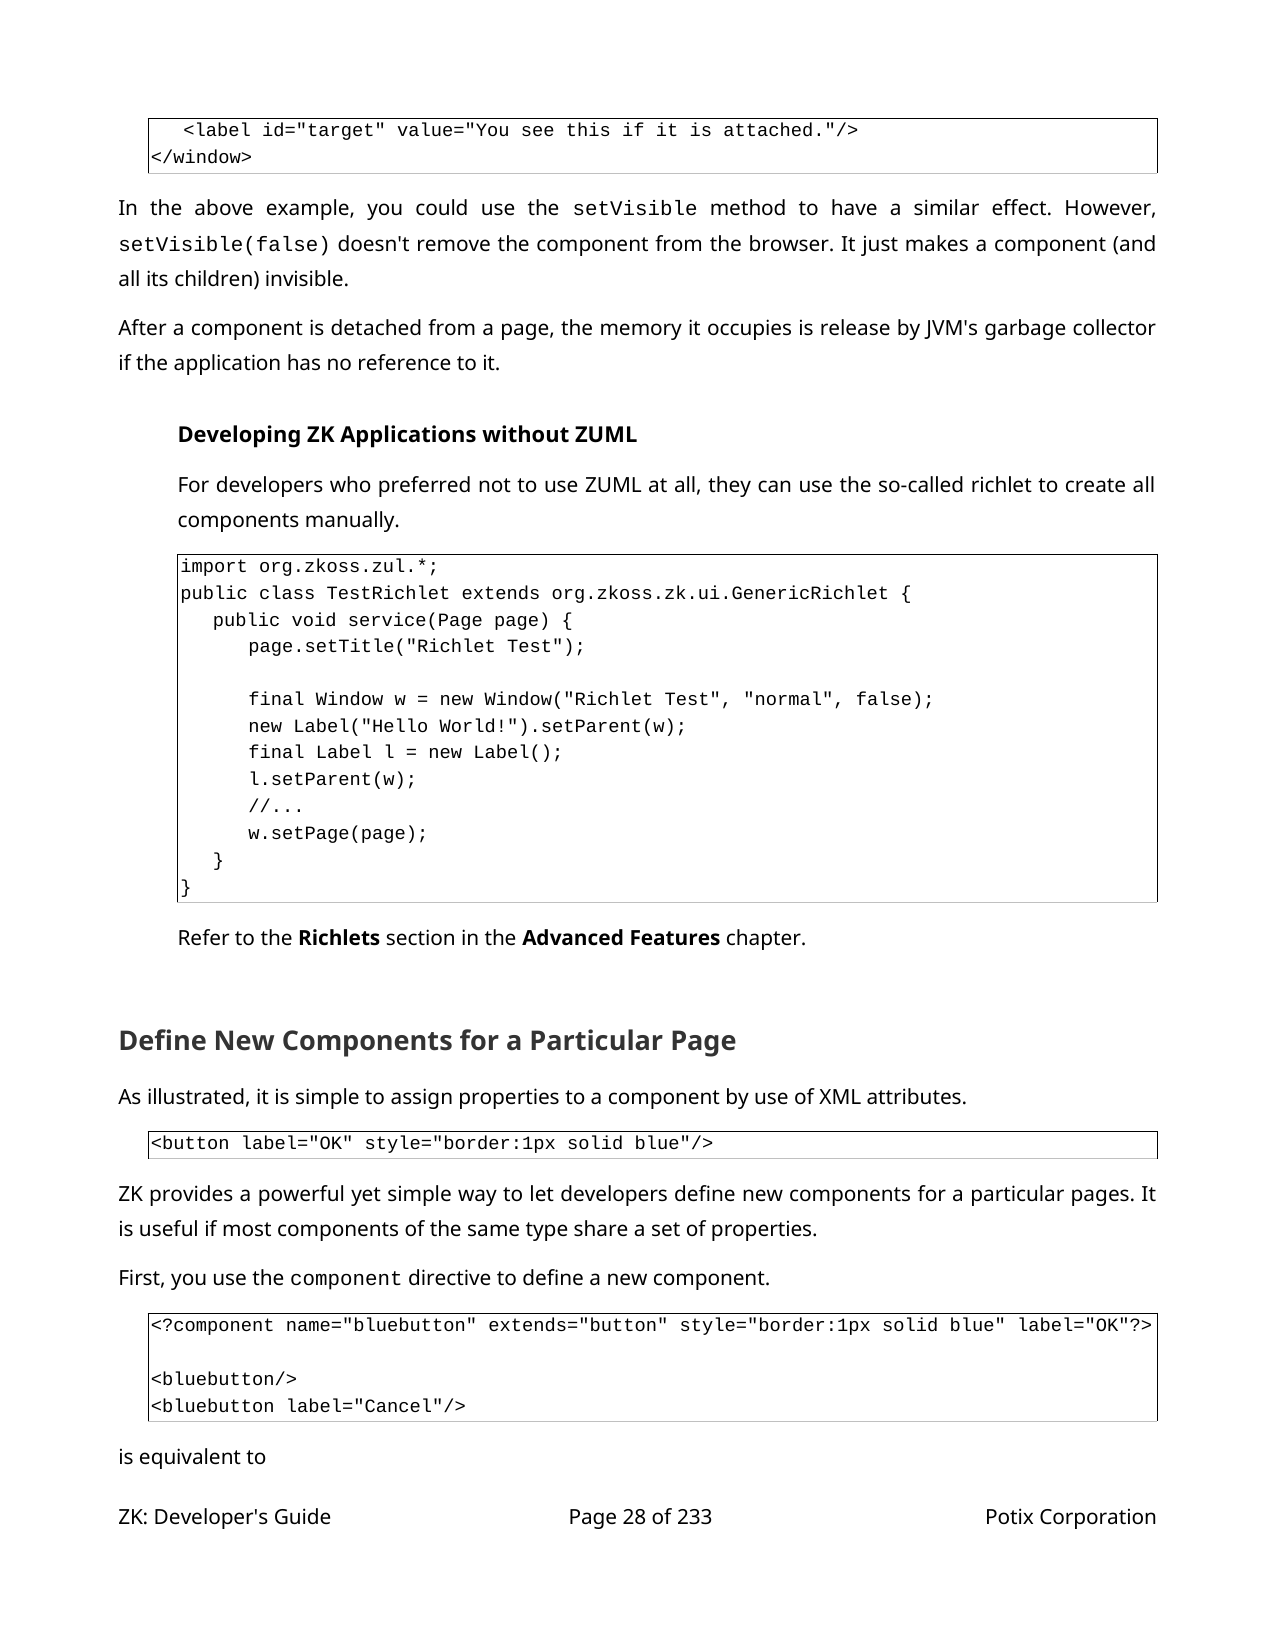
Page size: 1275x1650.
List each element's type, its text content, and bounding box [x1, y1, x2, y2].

text <button label="OK" style="border:1px solid blue"/> [149, 1132, 1157, 1158]
text After a component is detached from a page, the memory it occupies is release by JVM's garbage collector if the application has no reference to it. [118, 313, 1157, 377]
text <?component name="bluebutton" extends="button" style="border:1px solid blue" label="OK"?> [149, 1314, 1157, 1337]
text </window> [149, 145, 1157, 173]
text import org.zkoss.zul.*; [178, 555, 1157, 578]
text As illustrated, it is simple to assign properties to a component by use of XML attributes. [118, 1082, 1157, 1111]
text First, you use the component directive to define a new component. [118, 1263, 1157, 1292]
text <label id="target" value="You see this if it is attached."/> [149, 119, 1157, 142]
text In the above example, you could use the setVisible method to have a similar effect. However, setVisible(false) doesn't remove the component from the browser. It just makes a component (and all its children) invisible. [118, 193, 1157, 292]
subtitle Developing ZK Applications without ZUML [177, 419, 1157, 449]
text <bluebutton/> [149, 1367, 1157, 1391]
text w.setPage(page); } [178, 821, 1157, 872]
text public class TestRichlet extends org.zkoss.zk.ui.GenericRichlet { public void service(Page page) { page.setTitle("Richlet Test"); final Window w = new Window("Richlet Test", "normal", false); new Label("Hello World!").setParent(w); final Label l = new Label(); l.setParent(w); [178, 581, 1157, 791]
text ZK provides a powerful yet simple way to let developers define new components for a particular pages. It is useful if most components of the same type share a set of properties. [118, 1179, 1157, 1243]
text //... [178, 794, 1157, 818]
subtitle Define New Components for a Particular Page [118, 1022, 1157, 1059]
text Refer to the Richlets section in the Advanced Features chapter. [177, 923, 1157, 951]
text For developers who preferred not to use ZUML at all, they can use the so-called richlet to create all components manually. [177, 470, 1157, 533]
text } [178, 875, 1157, 902]
text <bluebutton label="Cancel"/> [149, 1394, 1157, 1421]
text is equivalent to [118, 1442, 1157, 1470]
